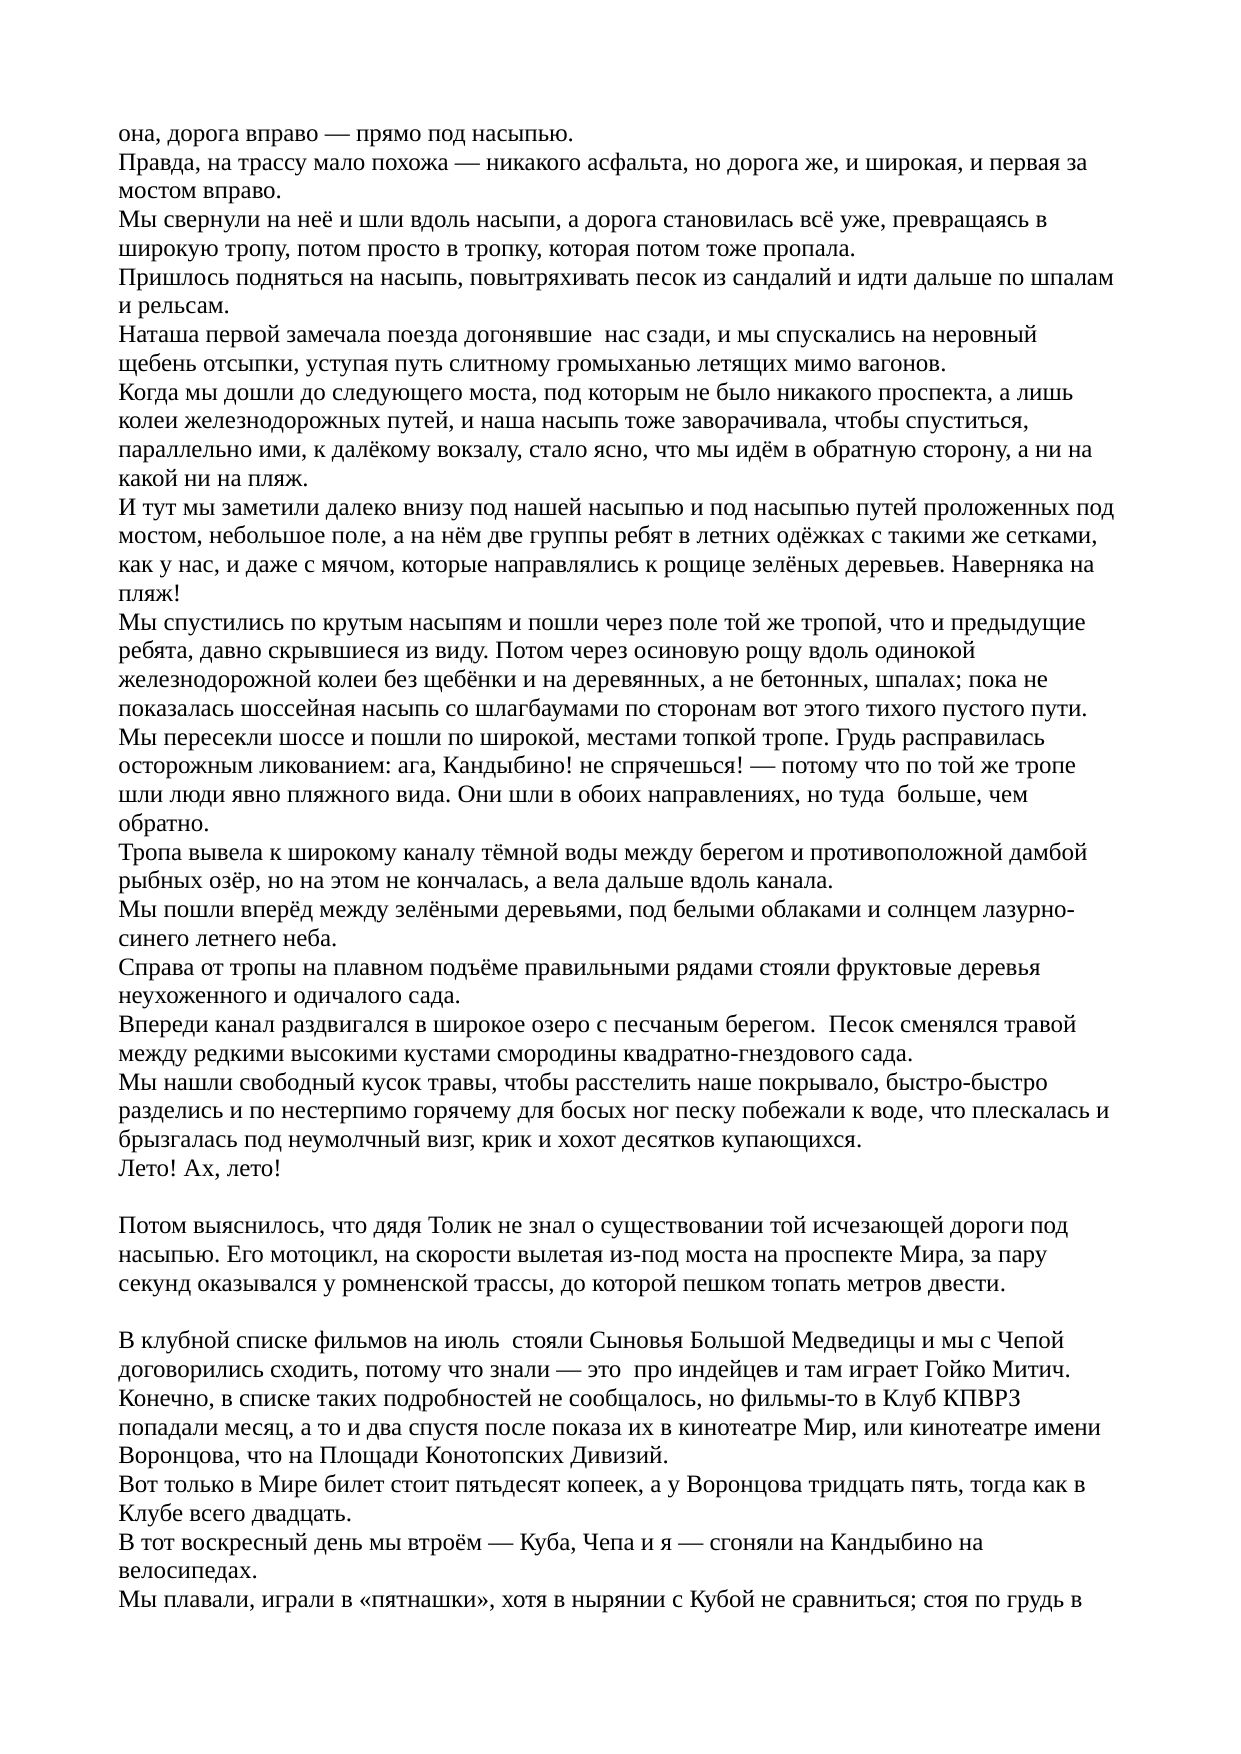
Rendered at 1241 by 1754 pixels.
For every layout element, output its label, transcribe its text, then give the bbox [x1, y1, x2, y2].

text В клубной списке фильмов на июль стояли Сыновья Большой Медведицы и мы с Чепой договорились сходить, потому что знали — это про индейцев и там играет Гойко Митич. [118, 1326, 1122, 1383]
text Тропа вывела к широкому каналу тёмной воды между берегом и противоположной дамбой рыбных озёр, но на этом не кончалась, а вела дальше вдоль канала. [118, 837, 1122, 894]
text Мы пошли вперёд между зелёными деревьями, под белыми облаками и солнцем лазурно-синего летнего неба. [118, 894, 1122, 952]
text В тот воскресный день мы втроём — Куба, Чепа и я — сгоняли на Кандыбино на велосипедах. [118, 1527, 1122, 1584]
text Мы спустились по крутым насыпям и пошли через поле той же тропой, что и предыдущие ребята, давно скрывшиеся из виду. Потом через осиновую рощу вдоль одинокой железнодорожной колеи без щебёнки и на деревянных, а не бетонных, шпалах; пока не показалась шоссейная насыпь со шлагбаумами по сторонам вот этого тихого пустого пути. [118, 607, 1122, 722]
text Вот только в Мире билет стоит пятьдесят копеек, а у Воронцова тридцать пять, тогда как в Клубе всего двадцать. [118, 1469, 1122, 1527]
text Мы свернули на неё и шли вдоль насыпи, а дорога становилась всё уже, превращаясь в широкую тропу, потом просто в тропку, которая потом тоже пропала. [118, 204, 1122, 262]
text Потом выяснилось, что дядя Толик не знал о существовании той исчезающей дороги под насыпью. Его мотоцикл, на скорости вылетая из-под моста на проспекте Мира, за пару секунд оказывался у ромненской трассы, до которой пешком топать метров двести. [118, 1211, 1122, 1297]
text Мы нашли свободный кусок травы, чтобы расстелить наше покрывало, быстро-быстро разделись и по нестерпимо горячему для босых ног песку побежали к воде, что плескалась и брызгалась под неумолчный визг, крик и хохот десятков купающихся. [118, 1067, 1122, 1153]
text И тут мы заметили далеко внизу под нашей насыпью и под насыпью путей проложенных под мостом, небольшое поле, а на нём две группы ребят в летних одёжках с такими же сетками, как у нас, и даже с мячом, которые направлялись к рощице зелёных деревьев. Наверняка на пляж! [118, 492, 1122, 607]
text Правда, на трассу мало похожа — никакого асфальта, но дорога же, и широкая, и первая за мостом вправо. [118, 147, 1122, 204]
text Лето! Ах, лето! [118, 1153, 1122, 1182]
text Конечно, в списке таких подробностей не сообщалось, но фильмы-то в Клуб КПВРЗ попадали месяц, а то и два спустя после показа их в кинотеатре Мир, или кинотеатре имени Воронцова, что на Площади Конотопских Дивизий. [118, 1383, 1122, 1469]
text Наташа первой замечала поезда догонявшие нас сзади, и мы спускались на неровный щебень отсыпки, уступая путь слитному громыханью летящих мимо вагонов. [118, 319, 1122, 377]
text Когда мы дошли до следующего моста, под которым не было никакого проспекта, а лишь колеи железнодорожных путей, и наша насыпь тоже заворачивала, чтобы спуститься, параллельно ими, к далёкому вокзалу, стало ясно, что мы идём в обратную сторону, а ни на какой ни на пляж. [118, 377, 1122, 492]
text Справа от тропы на плавном подъёме правильными рядами стояли фруктовые деревья неухоженного и одичалого сада. [118, 952, 1122, 1009]
text Впереди канал раздвигался в широкое озеро с песчаным берегом. Песок сменялся травой между редкими высокими кустами смородины квадратно-гнездового сада. [118, 1009, 1122, 1067]
text она, дорога вправо — прямо под насыпью. [118, 118, 1122, 147]
text Мы пересекли шоссе и пошли по широкой, местами топкой тропе. Грудь расправилась осторожным ликованием: ага, Кандыбино! не спрячешься! — потому что по той же тропе шли люди явно пляжного вида. Они шли в обоих направлениях, но туда больше, чем обратно. [118, 722, 1122, 837]
text Мы плавали, играли в «пятнашки», хотя в нырянии с Кубой не сравниться; стоя по грудь в [118, 1584, 1122, 1613]
text Пришлось подняться на насыпь, повытряхивать песок из сандалий и идти дальше по шпалам и рельсам. [118, 262, 1122, 319]
